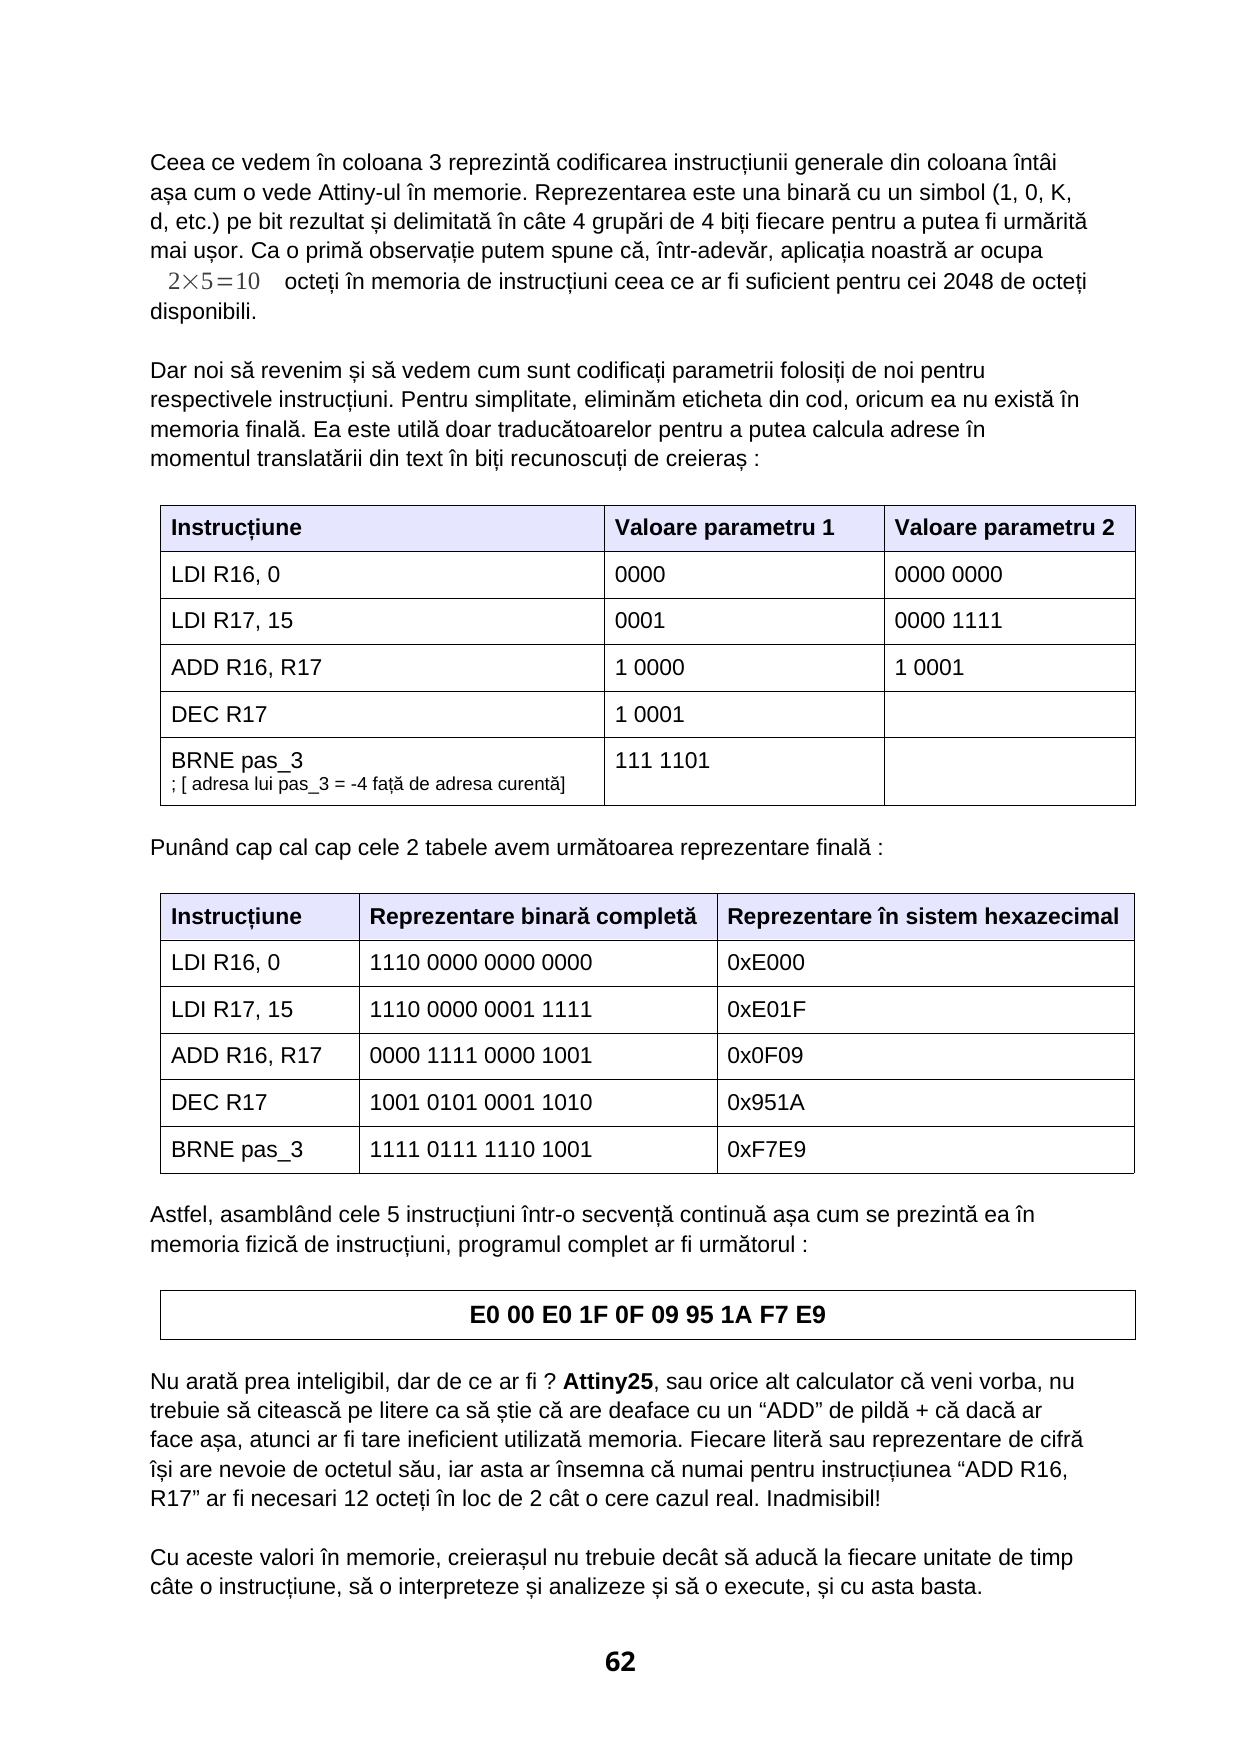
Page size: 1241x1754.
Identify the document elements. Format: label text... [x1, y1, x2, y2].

table_cell 1110 0000 0001 1111 [360, 987, 717, 1033]
table_cell [885, 692, 1135, 737]
table_cell LDI R17, 15 [161, 599, 604, 644]
table_cell 1110 0000 0000 0000 [360, 941, 717, 986]
table_cell 1 0000 [605, 645, 884, 691]
table_cell ADD R16, R17 [161, 1034, 359, 1079]
table_cell 0000 [605, 552, 884, 598]
table_header Reprezentare în sistem hexazecimal [718, 894, 1134, 939]
text Nu arată prea inteligibil, dar de ce ar fi ? Attiny25, sau orice alt calculator că veni vorba, nu trebuie să citească pe litere ca să știe că are deaface cu un “ADD” de pildă + că dacă ar face așa, atunci ar fi tare ineficient utilizată memoria. Fiecare literă sau reprezentare de cifră își are nevoie de octetul său, iar asta ar însemna că numai pentru instrucțiunea “ADD R16, R17” ar fi necesari 12 octeți în loc de 2 cât o cere cazul real. Inadmisibil! [150, 1368, 1091, 1511]
table_cell [885, 738, 1135, 805]
table_cell 0x951A [718, 1080, 1134, 1126]
table_header E0 00 E0 1F 0F 09 95 1A F7 E9 [161, 1291, 1135, 1339]
table_cell DEC R17 [161, 692, 604, 737]
text Cu aceste valori în memorie, creierașul nu trebuie decât să aducă la fiecare unitate de timp câte o instrucțiune, să o interpreteze și analizeze și să o execute, și cu asta basta. [150, 1544, 1091, 1599]
table_cell 0001 [605, 599, 884, 644]
table_cell LDI R17, 15 [161, 987, 359, 1033]
text Astfel, asamblând cele 5 instrucțiuni într-o secvență continuă așa cum se prezintă ea în memoria fizică de instrucțiuni, programul complet ar fi următorul : [150, 1202, 1091, 1257]
table_cell 111 1101 [605, 738, 884, 805]
text Punând cap cal cap cele 2 tabele avem următoarea reprezentare finală : [150, 834, 1091, 860]
table_cell 1 0001 [605, 692, 884, 737]
table_cell LDI R16, 0 [161, 552, 604, 598]
table_cell ADD R16, R17 [161, 645, 604, 691]
table_cell 1 0001 [885, 645, 1135, 691]
table_cell 0000 1111 0000 1001 [360, 1034, 717, 1079]
table_header Instrucțiune [161, 894, 359, 939]
text Ceea ce vedem în coloana 3 reprezintă codificarea instrucțiunii generale din coloana întâi așa cum o vede Attiny-ul în memorie. Reprezentarea este una binară cu un simbol (1, 0, K, d, etc.) pe bit rezultat și delimitată în câte 4 grupări de 4 biți fiecare pentru a putea fi urmărită mai ușor. Ca o primă observație putem spune că, într-adevăr, aplicația noastră ar ocupa octeți în memoria de instrucțiuni ceea ce ar fi suficient pentru cei 2048 de octeți disponibili. [150, 150, 1091, 324]
table_cell BRNE pas_3 [161, 1127, 359, 1172]
table_cell 1111 0111 1110 1001 [360, 1127, 717, 1172]
table_cell 0xE01F [718, 987, 1134, 1033]
table_cell 0000 1111 [885, 599, 1135, 644]
table_header Instrucțiune [161, 506, 604, 551]
text Dar noi să revenim și să vedem cum sunt codificați parametrii folosiți de noi pentru respectivele instrucțiuni. Pentru simplitate, eliminăm eticheta din cod, oricum ea nu există în memoria finală. Ea este utilă doar traducătoarelor pentru a putea calcula adrese în momentul translatării din text în biți recunoscuți de creieraș : [150, 358, 1091, 471]
table_header Valoare parametru 2 [885, 506, 1135, 551]
table_cell 0x0F09 [718, 1034, 1134, 1079]
table_cell 0xE000 [718, 941, 1134, 986]
table_cell BRNE pas_3 ; [ adresa lui pas_3 = -4 față de adresa curentă] [161, 738, 604, 805]
table_cell 0xF7E9 [718, 1127, 1134, 1172]
table_cell 1001 0101 0001 1010 [360, 1080, 717, 1126]
table_cell DEC R17 [161, 1080, 359, 1126]
table_cell 0000 0000 [885, 552, 1135, 598]
table_header Reprezentare binară completă [360, 894, 717, 939]
table_header Valoare parametru 1 [605, 506, 884, 551]
table_cell LDI R16, 0 [161, 941, 359, 986]
